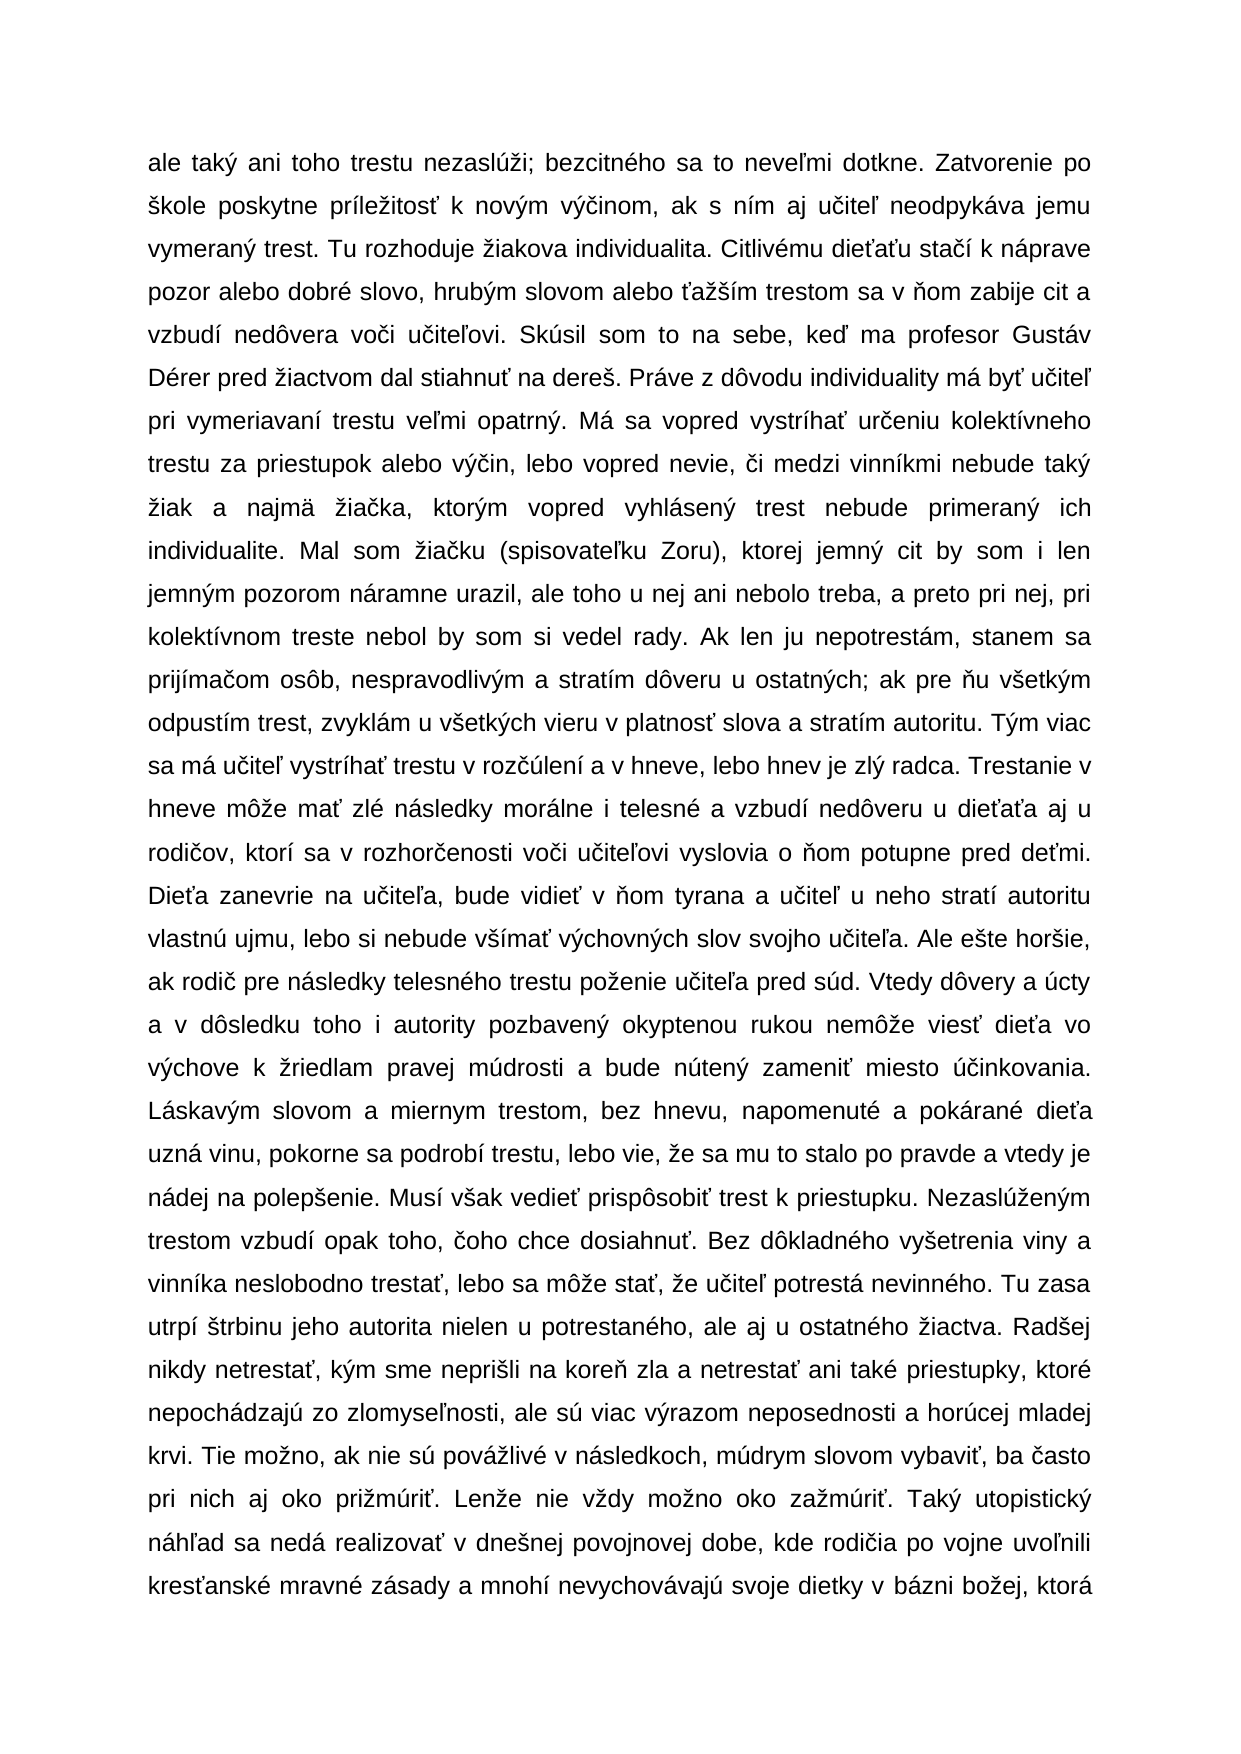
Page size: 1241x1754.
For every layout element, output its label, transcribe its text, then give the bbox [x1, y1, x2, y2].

text ale taký ani toho trestu nezaslúži; bezcitného sa to neveľmi dotkne. Zatvorenie po škole poskytne príležitosť k novým výčinom, ak s ním aj učiteľ neodpykáva jemu vymeraný trest. Tu rozhoduje žiakova individualita. Citlivému dieťaťu stačí k náprave pozor alebo dobré slovo, hrubým slovom alebo ťažším trestom sa v ňom zabije cit a vzbudí nedôvera voči učiteľovi. Skúsil som to na sebe, keď ma profesor Gustáv Dérer pred žiactvom dal stiahnuť na dereš. Práve z dôvodu individuality má byť učiteľ pri vymeriavaní trestu veľmi opatrný. Má sa vopred vystríhať určeniu kolektívneho trestu za priestupok alebo výčin, lebo vopred nevie, či medzi vinníkmi nebude taký žiak a najmä žiačka, ktorým vopred vyhlásený trest nebude primeraný ich individualite. Mal som žiačku (spisovateľku Zoru), ktorej jemný cit by som i len jemným pozorom náramne urazil, ale toho u nej ani nebolo treba, a preto pri nej, pri kolektívnom treste nebol by som si vedel rady. Ak len ju nepotrestám, stanem sa prijímačom osôb, nespravodlivým a stratím dôveru u ostatných; ak pre ňu všetkým odpustím trest, zvyklám u všetkých vieru v platnosť slova a stratím autoritu. Tým viac sa má učiteľ vystríhať trestu v rozčúlení a v hneve, lebo hnev je zlý radca. Trestanie v hneve môže mať zlé následky morálne i telesné a vzbudí nedôveru u dieťaťa aj u rodičov, ktorí sa v rozhorčenosti voči učiteľovi vyslovia o ňom potupne pred deťmi. Dieťa zanevrie na učiteľa, bude vidieť v ňom tyrana a učiteľ u neho stratí autoritu vlastnú ujmu, lebo si nebude všímať výchovných slov svojho učiteľa. Ale ešte horšie, ak rodič pre následky telesného trestu poženie učiteľa pred súd. Vtedy dôvery a úcty a v dôsledku toho i autority pozbavený okyptenou rukou nemôže viesť dieťa vo výchove k žriedlam pravej múdrosti a bude nútený zameniť miesto účinkovania. Láskavým slovom a miernym trestom, bez hnevu, napomenuté a pokárané dieťa uzná vinu, pokorne sa podrobí trestu, lebo vie, že sa mu to stalo po pravde a vtedy je nádej na polepšenie. Musí však vedieť prispôsobiť trest k priestupku. Nezaslúženým trestom vzbudí opak toho, čoho chce dosiahnuť. Bez dôkladného vyšetrenia viny a vinníka neslobodno trestať, lebo sa môže stať, že učiteľ potrestá nevinného. Tu zasa utrpí štrbinu jeho autorita nielen u potrestaného, ale aj u ostatného žiactva. Radšej nikdy netrestať, kým sme neprišli na koreň zla a netrestať ani také priestupky, ktoré nepochádzajú zo zlomyseľnosti, ale sú viac výrazom neposednosti a horúcej mladej krvi. Tie možno, ak nie sú povážlivé v následkoch, múdrym slovom vybaviť, ba často pri nich aj oko prižmúriť. Lenže nie vždy možno oko zažmúriť. Taký utopistický náhľad sa nedá realizovať v dnešnej povojnovej dobe, kde rodičia po vojne uvoľnili kresťanské mravné zásady a mnohí nevychovávajú svoje dietky v bázni božej, ktorá [148, 148, 1093, 1599]
